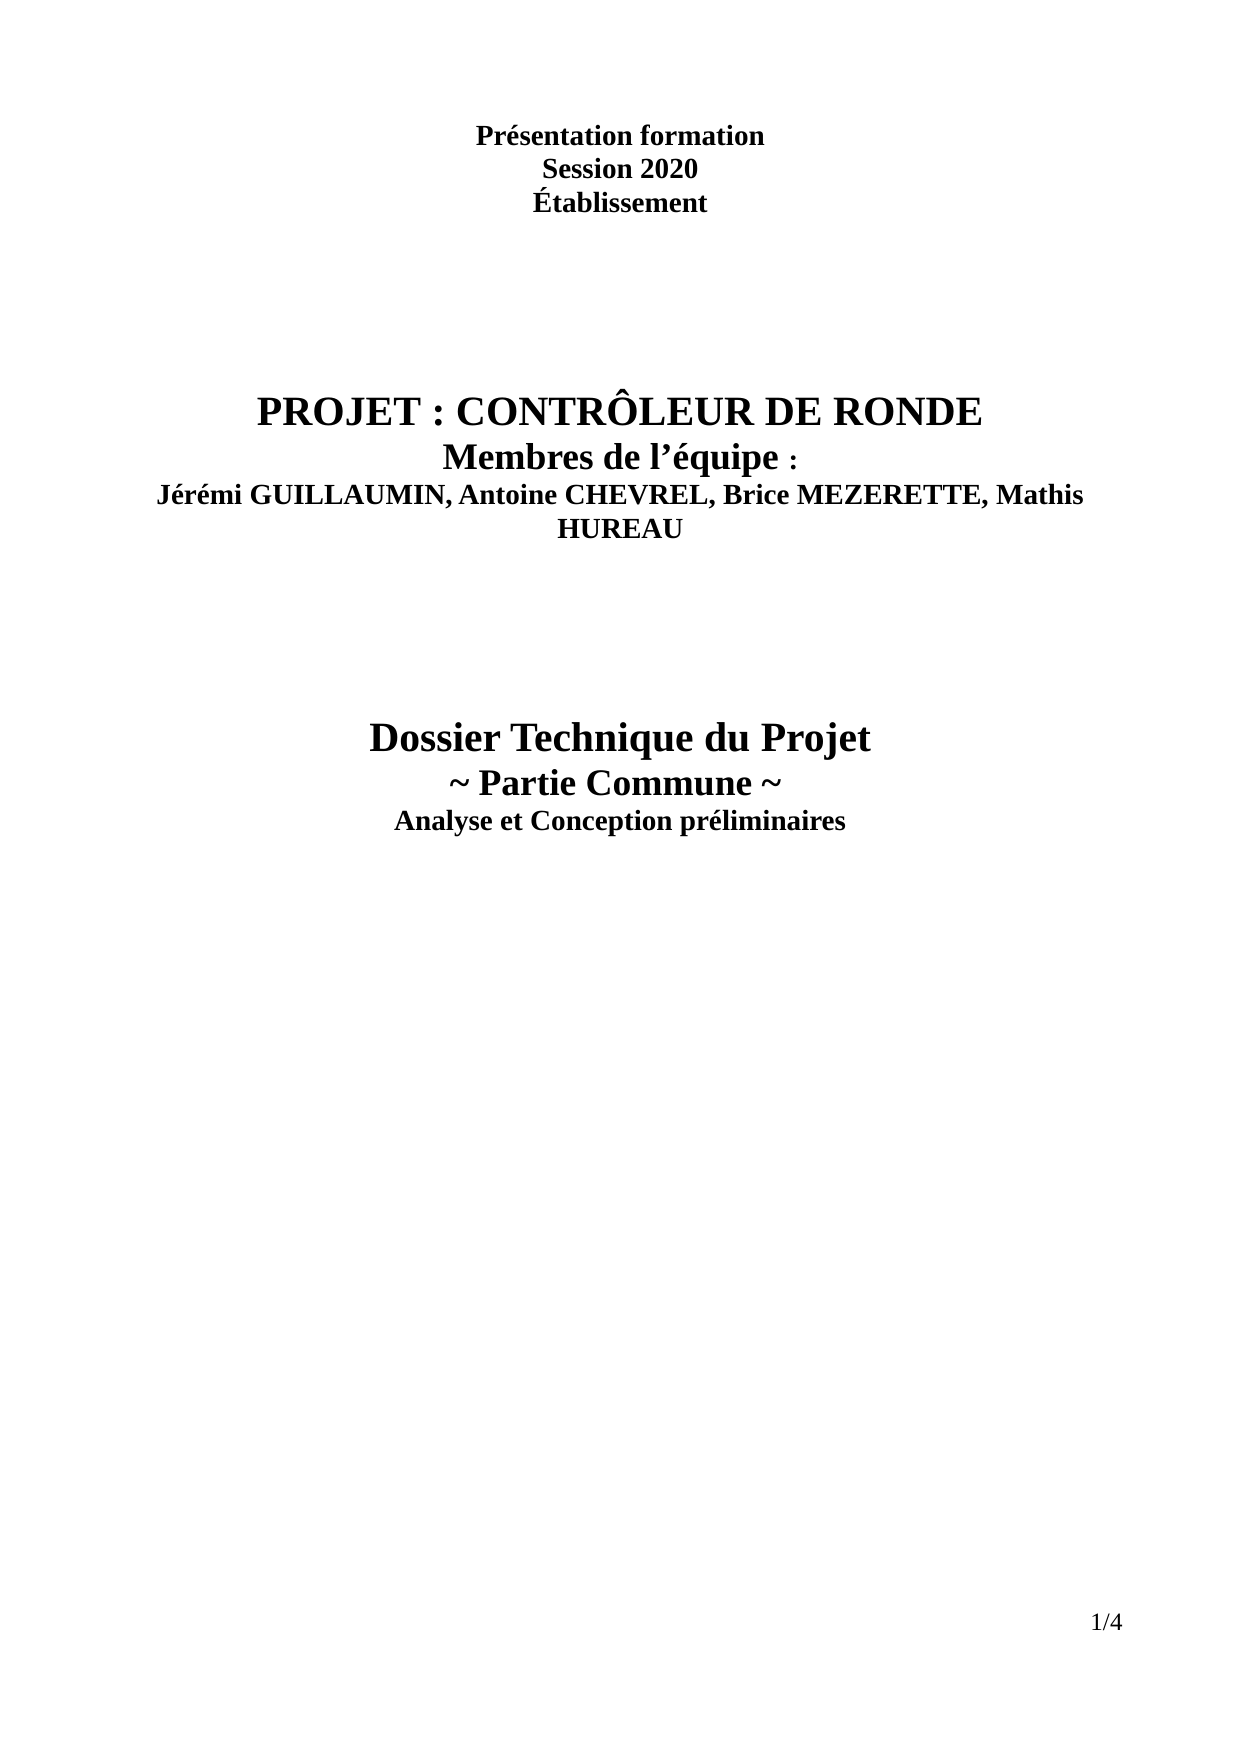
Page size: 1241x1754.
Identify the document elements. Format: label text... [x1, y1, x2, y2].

text Présentation formation [118, 118, 1122, 152]
text Jérémi GUILLAUMIN, Antoine CHEVREL, Brice MEZERETTE, Mathis HUREAU [118, 477, 1122, 544]
text PROJET : CONTRÔLEUR DE RONDE [118, 386, 1122, 434]
text Établissement [118, 185, 1122, 219]
text Session 2020 [118, 152, 1122, 185]
text Analyse et Conception préliminaires [118, 803, 1122, 837]
text ~ Partie Commune ~ [118, 760, 1122, 803]
text Membres de l’équipe : [118, 434, 1122, 477]
text Dossier Technique du Projet [118, 712, 1122, 760]
